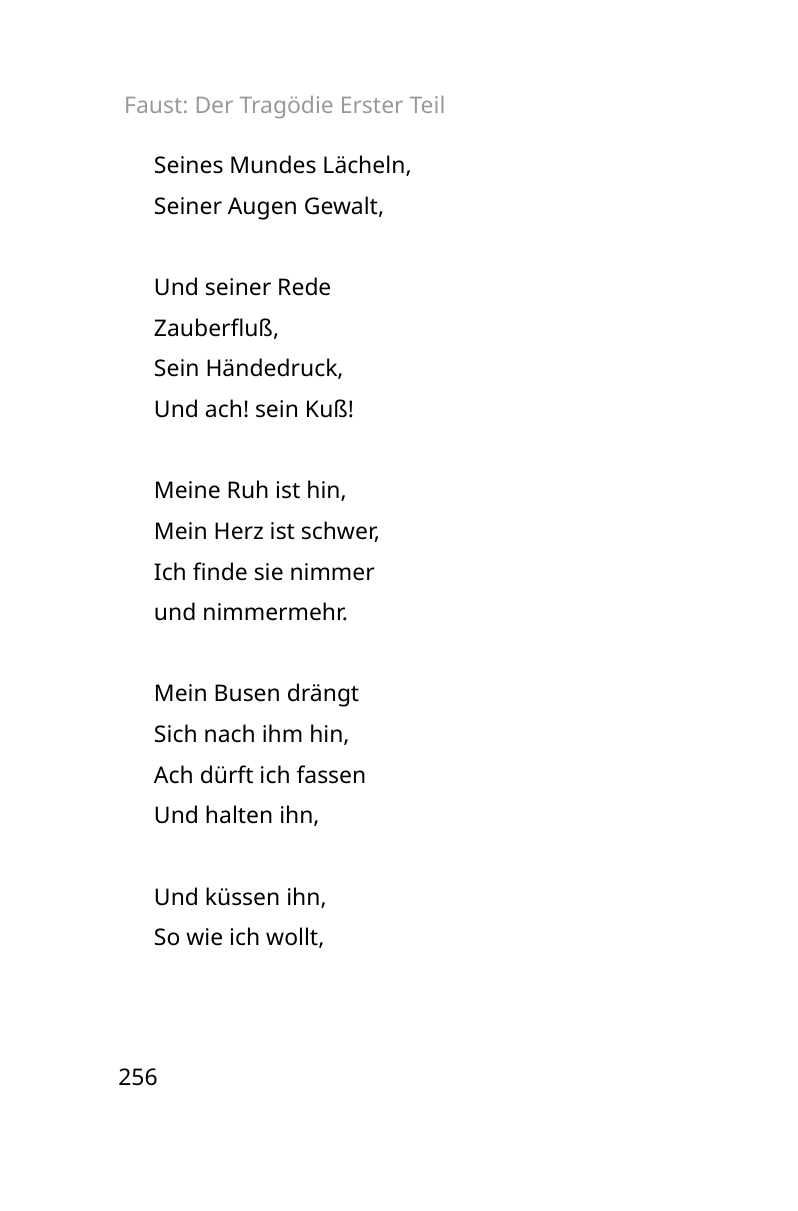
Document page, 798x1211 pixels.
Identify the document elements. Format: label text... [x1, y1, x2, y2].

text Mein Busen drängt Sich nach ihm hin, Ach dürft ich fassen Und halten ihn, [118, 654, 679, 831]
text Und küssen ihn, So wie ich wollt, [118, 858, 679, 952]
text Seines Mundes Lächeln, Seiner Augen Gewalt, [118, 149, 679, 221]
text Meine Ruh ist hin, Mein Herz ist schwer, Ich finde sie nimmer und nimmermehr. [118, 451, 679, 627]
text Und seiner Rede Zauberfluß, Sein Händedruck, Und ach! sein Kuß! [118, 248, 679, 424]
